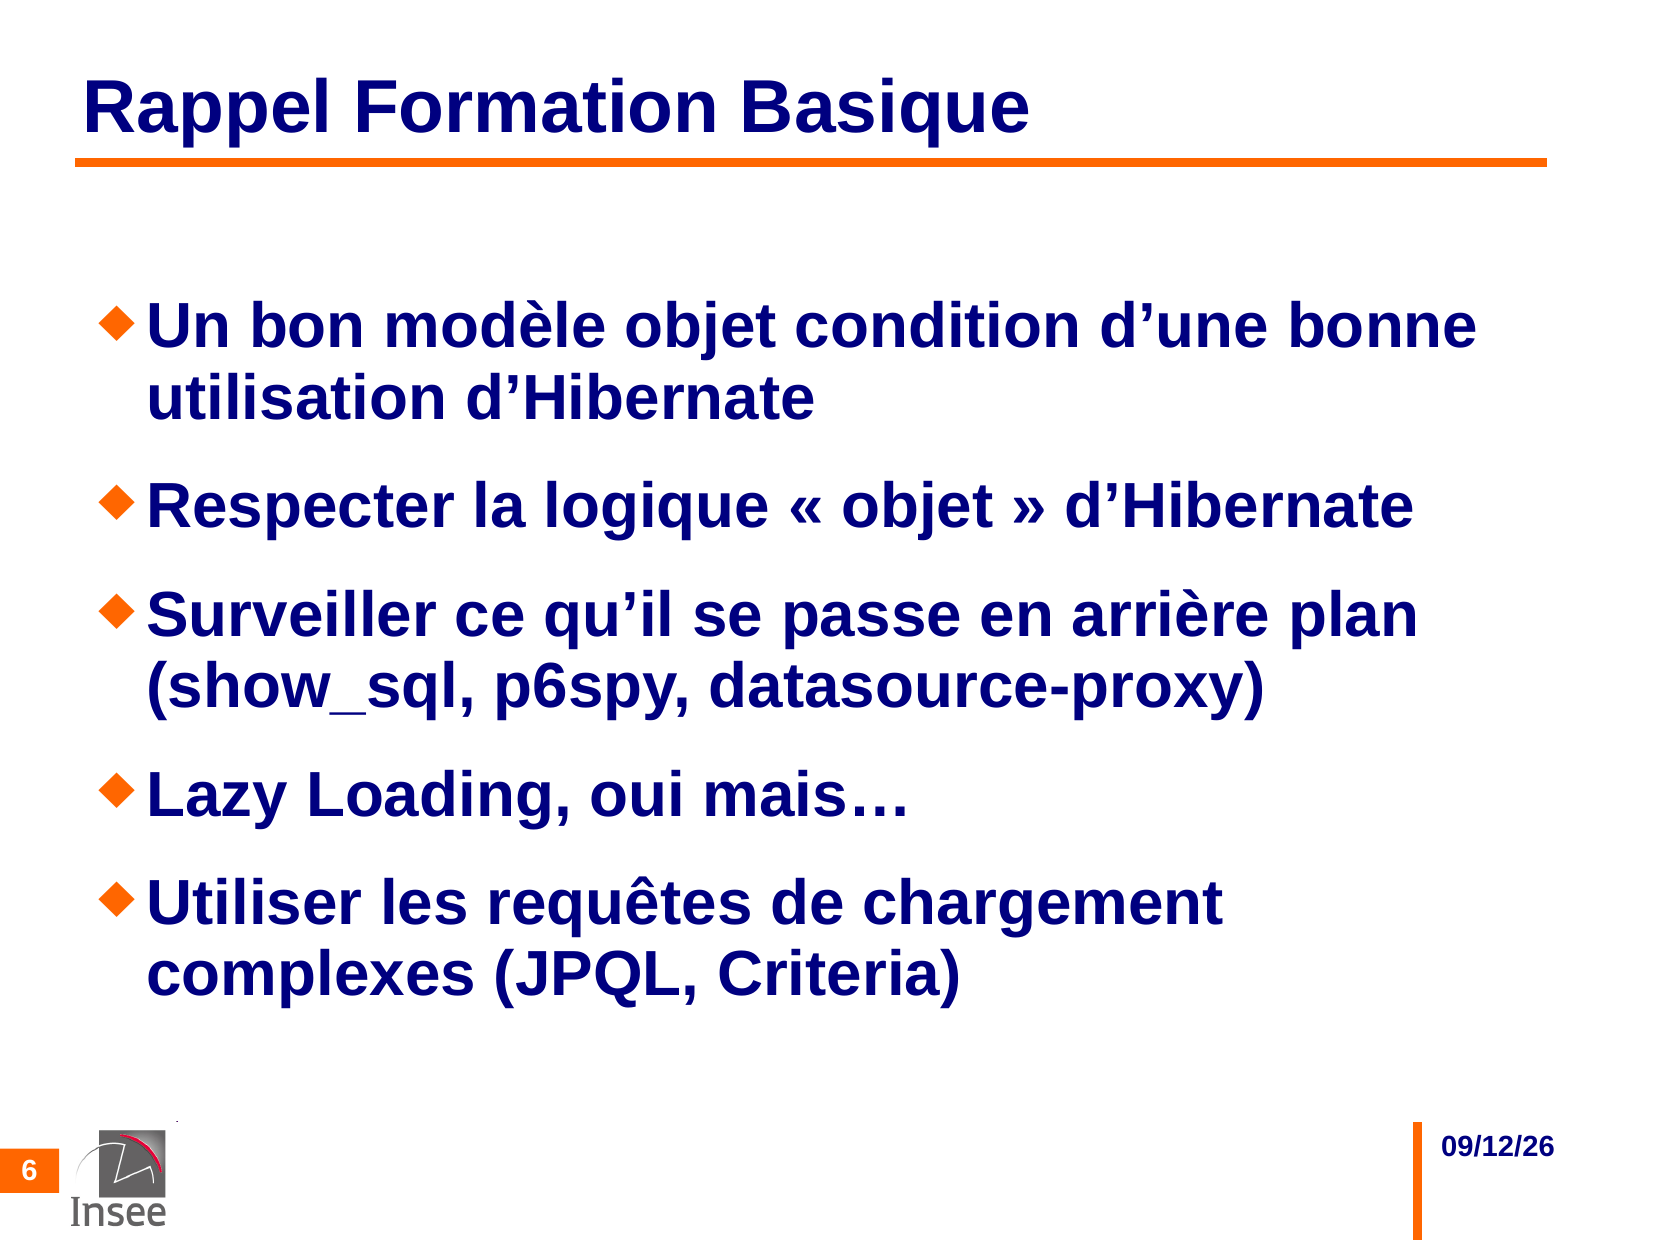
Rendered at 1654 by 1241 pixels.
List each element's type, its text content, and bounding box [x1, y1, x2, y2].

title Rappel Formation Basique [82, 49, 1619, 163]
picture [62, 1121, 178, 1241]
list Un bon modèle objet condition d’une bonne utilisation d’Hibernate Respecter la logique « objet » d’Hibernate Surveiller ce qu’il se passe en arrière plan (show_sql, p6spy, datasource-proxy) Lazy Loading, oui mais… Utiliser les requêtes de chargement complexes (JPQL, Criteria) [82, 290, 1571, 1010]
